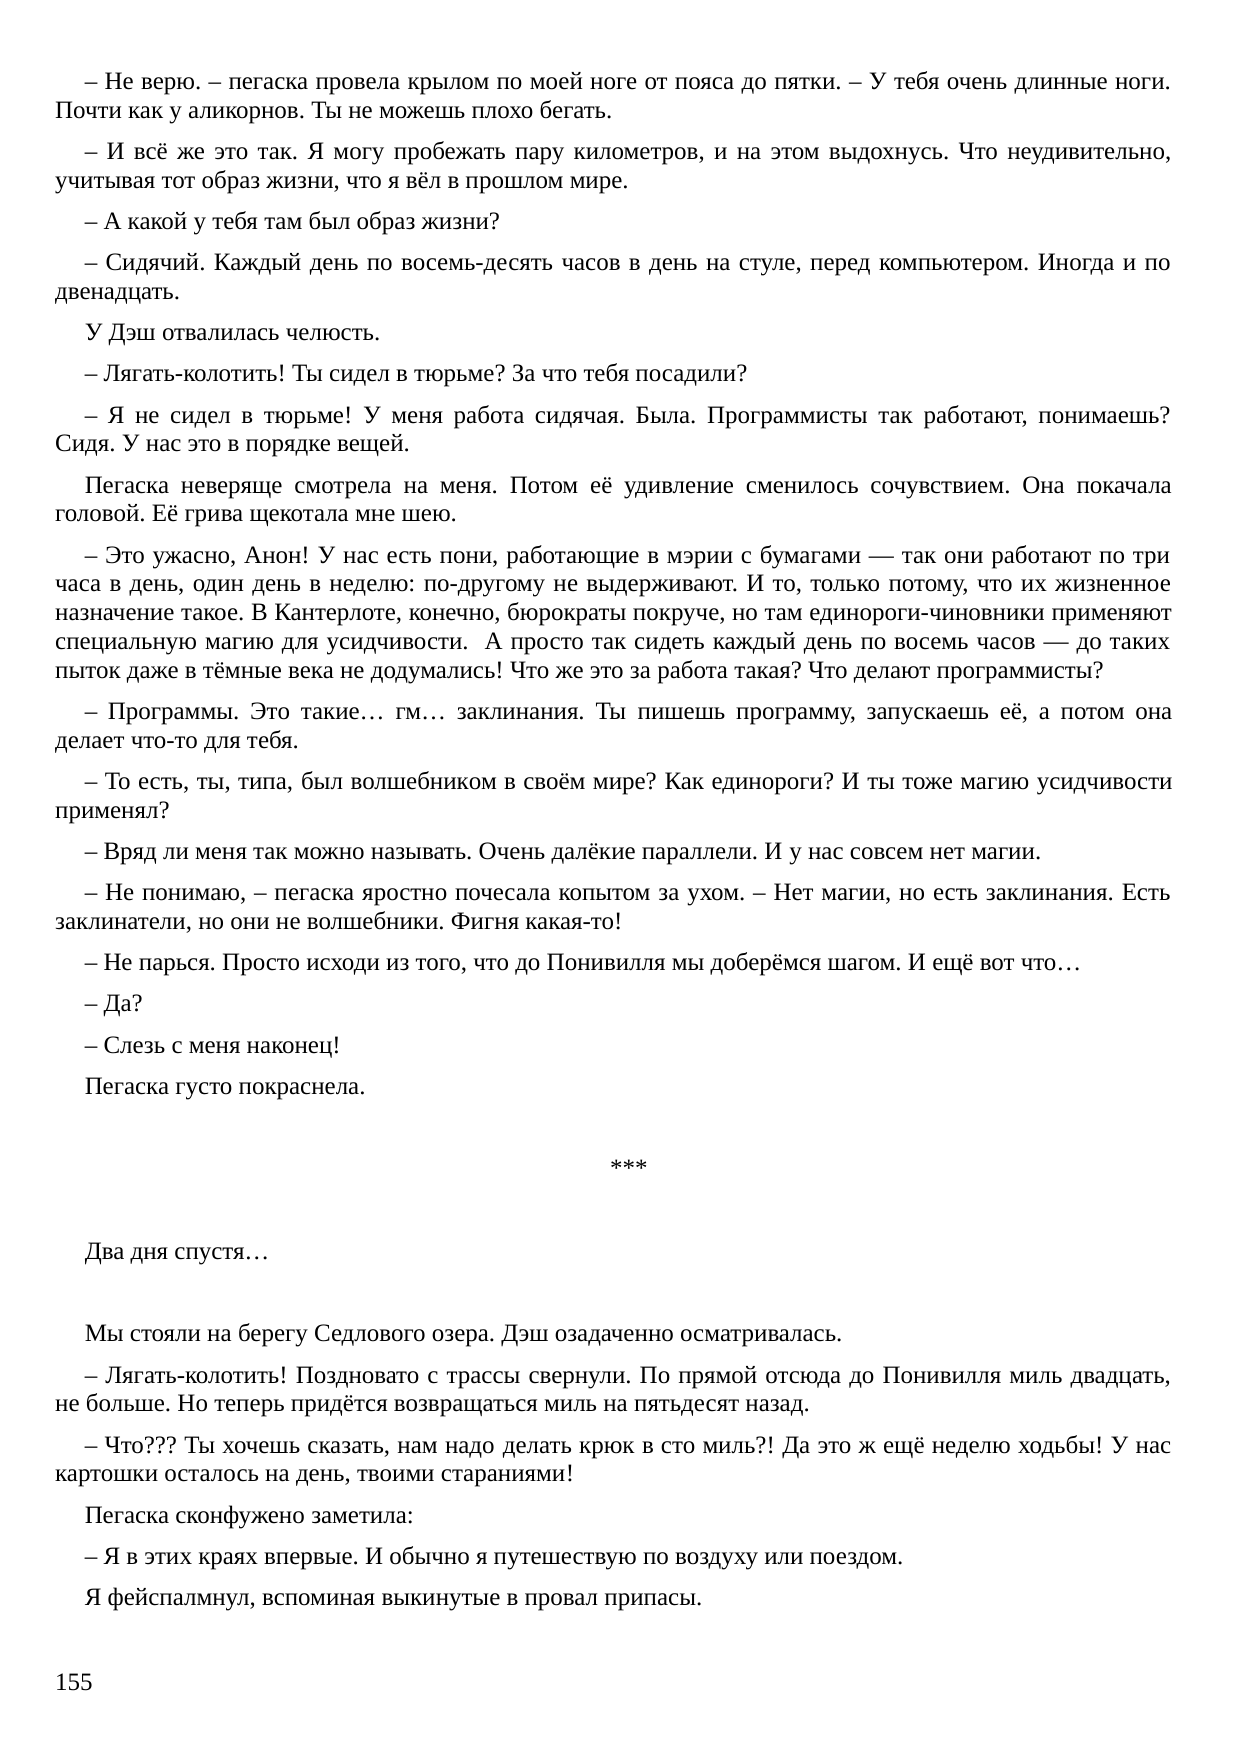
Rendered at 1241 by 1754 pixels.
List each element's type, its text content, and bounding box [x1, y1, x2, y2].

text Пегаска неверяще смотрела на меня. Потом её удивление сменилось сочувствием. Она покачала головой. Её грива щекотала мне шею. [55, 470, 1173, 527]
text – Лягать-колотить! Ты сидел в тюрьме? За что тебя посадили? [55, 358, 1173, 387]
text – Я не сидел в тюрьме! У меня работа сидячая. Была. Программисты так работают, понимаешь? Сидя. У нас это в порядке вещей. [55, 400, 1173, 457]
text – Это ужасно, Анон! У нас есть пони, работающие в мэрии с бумагами — так они работают по три часа в день, один день в неделю: по-другому не выдерживают. И то, только потому, что их жизненное назначение такое. В Кантерлоте, конечно, бюрократы покруче, но там единороги-чиновники применяют специальную магию для усидчивости. А просто так сидеть каждый день по восемь часов — до таких пыток даже в тёмные века не додумались! Что же это за работа такая? Что делают программисты? [55, 540, 1173, 683]
text – Я в этих краях впервые. И обычно я путешествую по воздуху или поездом. [55, 1541, 1173, 1570]
text – Не верю. – пегаска провела крылом по моей ноге от пояса до пятки. – У тебя очень длинные ноги. Почти как у аликорнов. Ты не можешь плохо бегать. [55, 66, 1173, 123]
text *** [55, 1153, 1173, 1182]
text – Да? [55, 988, 1173, 1017]
text У Дэш отвалилась челюсть. [55, 317, 1173, 346]
text Мы стояли на берегу Седлового озера. Дэш озадаченно осматривалась. [55, 1318, 1173, 1347]
text – Что??? Ты хочешь сказать, нам надо делать крюк в сто миль?! Да это ж ещё неделю ходьбы! У нас картошки осталось на день, твоими стараниями! [55, 1430, 1173, 1487]
text – То есть, ты, типа, был волшебником в своём мире? Как единороги? И ты тоже магию усидчивости применял? [55, 766, 1173, 823]
text – Программы. Это такие… гм… заклинания. Ты пишешь программу, запускаешь её, а потом она делает что-то для тебя. [55, 696, 1173, 753]
text – Вряд ли меня так можно называть. Очень далёкие параллели. И у нас совсем нет магии. [55, 836, 1173, 865]
text Пегаска густо покраснела. [55, 1071, 1173, 1100]
text – Не понимаю, – пегаска яростно почесала копытом за ухом. – Нет магии, но есть заклинания. Есть заклинатели, но они не волшебники. Фигня какая-то! [55, 877, 1173, 935]
text Два дня спустя… [55, 1236, 1173, 1265]
text Пегаска сконфужено заметила: [55, 1500, 1173, 1528]
text – А какой у тебя там был образ жизни? [55, 206, 1173, 235]
text – Не парься. Просто исходи из того, что до Понивилля мы доберёмся шагом. И ещё вот что… [55, 947, 1173, 976]
text – Сидячий. Каждый день по восемь-десять часов в день на стуле, перед компьютером. Иногда и по двенадцать. [55, 247, 1173, 305]
text Я фейспалмнул, вспоминая выкинутые в провал припасы. [55, 1582, 1173, 1611]
text – Лягать-колотить! Поздновато с трассы свернули. По прямой отсюда до Понивилля миль двадцать, не больше. Но теперь придётся возвращаться миль на пятьдесят назад. [55, 1360, 1173, 1417]
text – Слезь с меня наконец! [55, 1030, 1173, 1058]
text – И всё же это так. Я могу пробежать пару километров, и на этом выдохнусь. Что неудивительно, учитывая тот образ жизни, что я вёл в прошлом мире. [55, 136, 1173, 193]
